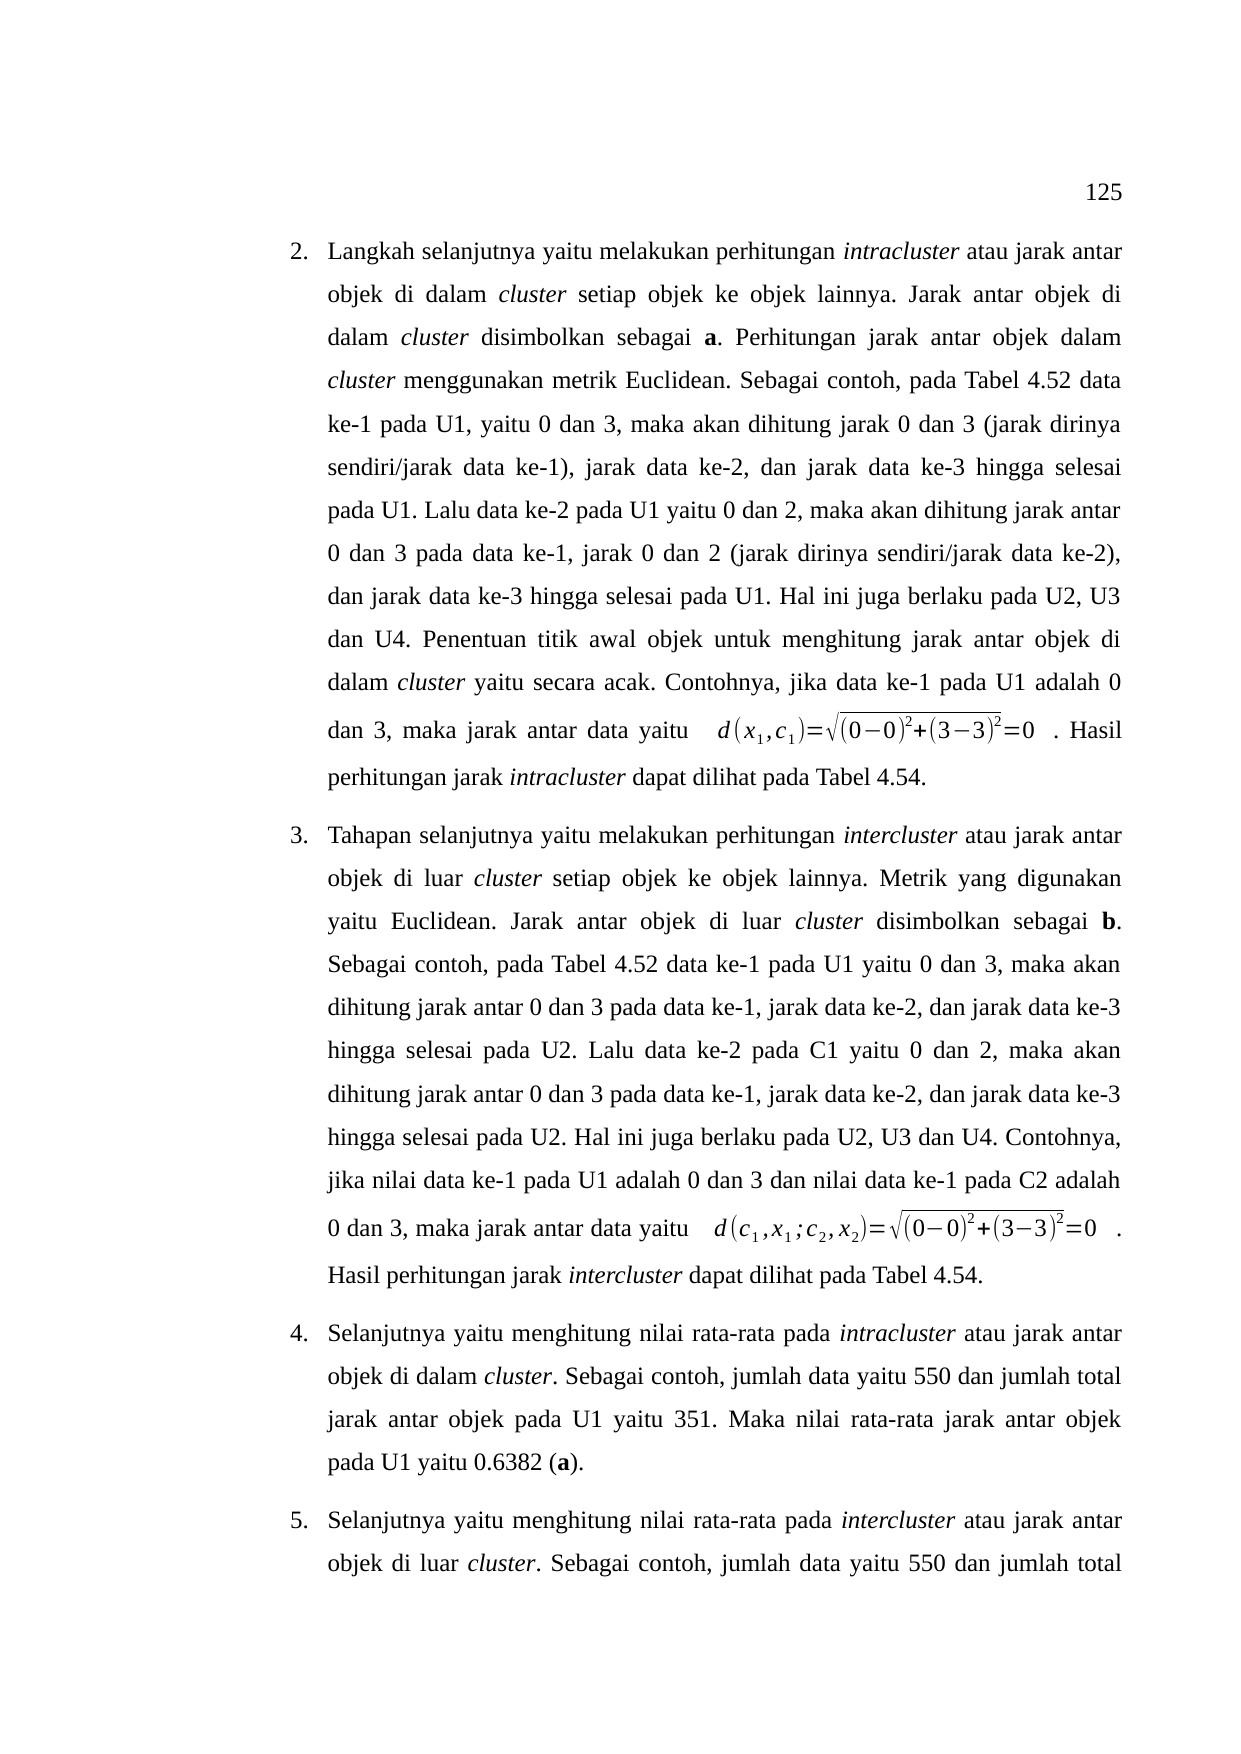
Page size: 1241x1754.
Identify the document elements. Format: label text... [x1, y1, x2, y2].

list Selanjutnya yaitu menghitung nilai rata-rata pada intercluster atau jarak antar objek di luar cluster. Sebagai contoh, jumlah data yaitu 550 dan jumlah total [290, 1505, 1122, 1577]
list Langkah selanjutnya yaitu melakukan perhitungan intracluster atau jarak antar objek di dalam cluster setiap objek ke objek lainnya. Jarak antar objek di dalam cluster disimbolkan sebagai a. Perhitungan jarak antar objek dalam cluster menggunakan metrik Euclidean. Sebagai contoh, pada Tabel 4.52 data ke-1 pada U1, yaitu 0 dan 3, maka akan dihitung jarak 0 dan 3 (jarak dirinya sendiri/jarak data ke-1), jarak data ke-2, dan jarak data ke-3 hingga selesai pada U1. Lalu data ke-2 pada U1 yaitu 0 dan 2, maka akan dihitung jarak antar 0 dan 3 pada data ke-1, jarak 0 dan 2 (jarak dirinya sendiri/jarak data ke-2), dan jarak data ke-3 hingga selesai pada U1. Hal ini juga berlaku pada U2, U3 dan U4. Penentuan titik awal objek untuk menghitung jarak antar objek di dalam cluster yaitu secara acak. Contohnya, jika data ke-1 pada U1 adalah 0 dan 3, maka jarak antar data yaitu . Hasil perhitungan jarak intracluster dapat dilihat pada Tabel 4.54. [290, 236, 1122, 791]
list Selanjutnya yaitu menghitung nilai rata-rata pada intracluster atau jarak antar objek di dalam cluster. Sebagai contoh, jumlah data yaitu 550 dan jumlah total jarak antar objek pada U1 yaitu 351. Maka nilai rata-rata jarak antar objek pada U1 yaitu 0.6382 (a). [290, 1318, 1122, 1476]
list Tahapan selanjutnya yaitu melakukan perhitungan intercluster atau jarak antar objek di luar cluster setiap objek ke objek lainnya. Metrik yang digunakan yaitu Euclidean. Jarak antar objek di luar cluster disimbolkan sebagai b. Sebagai contoh, pada Tabel 4.52 data ke-1 pada U1 yaitu 0 dan 3, maka akan dihitung jarak antar 0 dan 3 pada data ke-1, jarak data ke-2, dan jarak data ke-3 hingga selesai pada U2. Lalu data ke-2 pada C1 yaitu 0 dan 2, maka akan dihitung jarak antar 0 dan 3 pada data ke-1, jarak data ke-2, dan jarak data ke-3 hingga selesai pada U2. Hal ini juga berlaku pada U2, U3 dan U4. Contohnya, jika nilai data ke-1 pada U1 adalah 0 dan 3 dan nilai data ke-1 pada C2 adalah 0 dan 3, maka jarak antar data yaitu . Hasil perhitungan jarak intercluster dapat dilihat pada Tabel 4.54. [290, 820, 1122, 1289]
